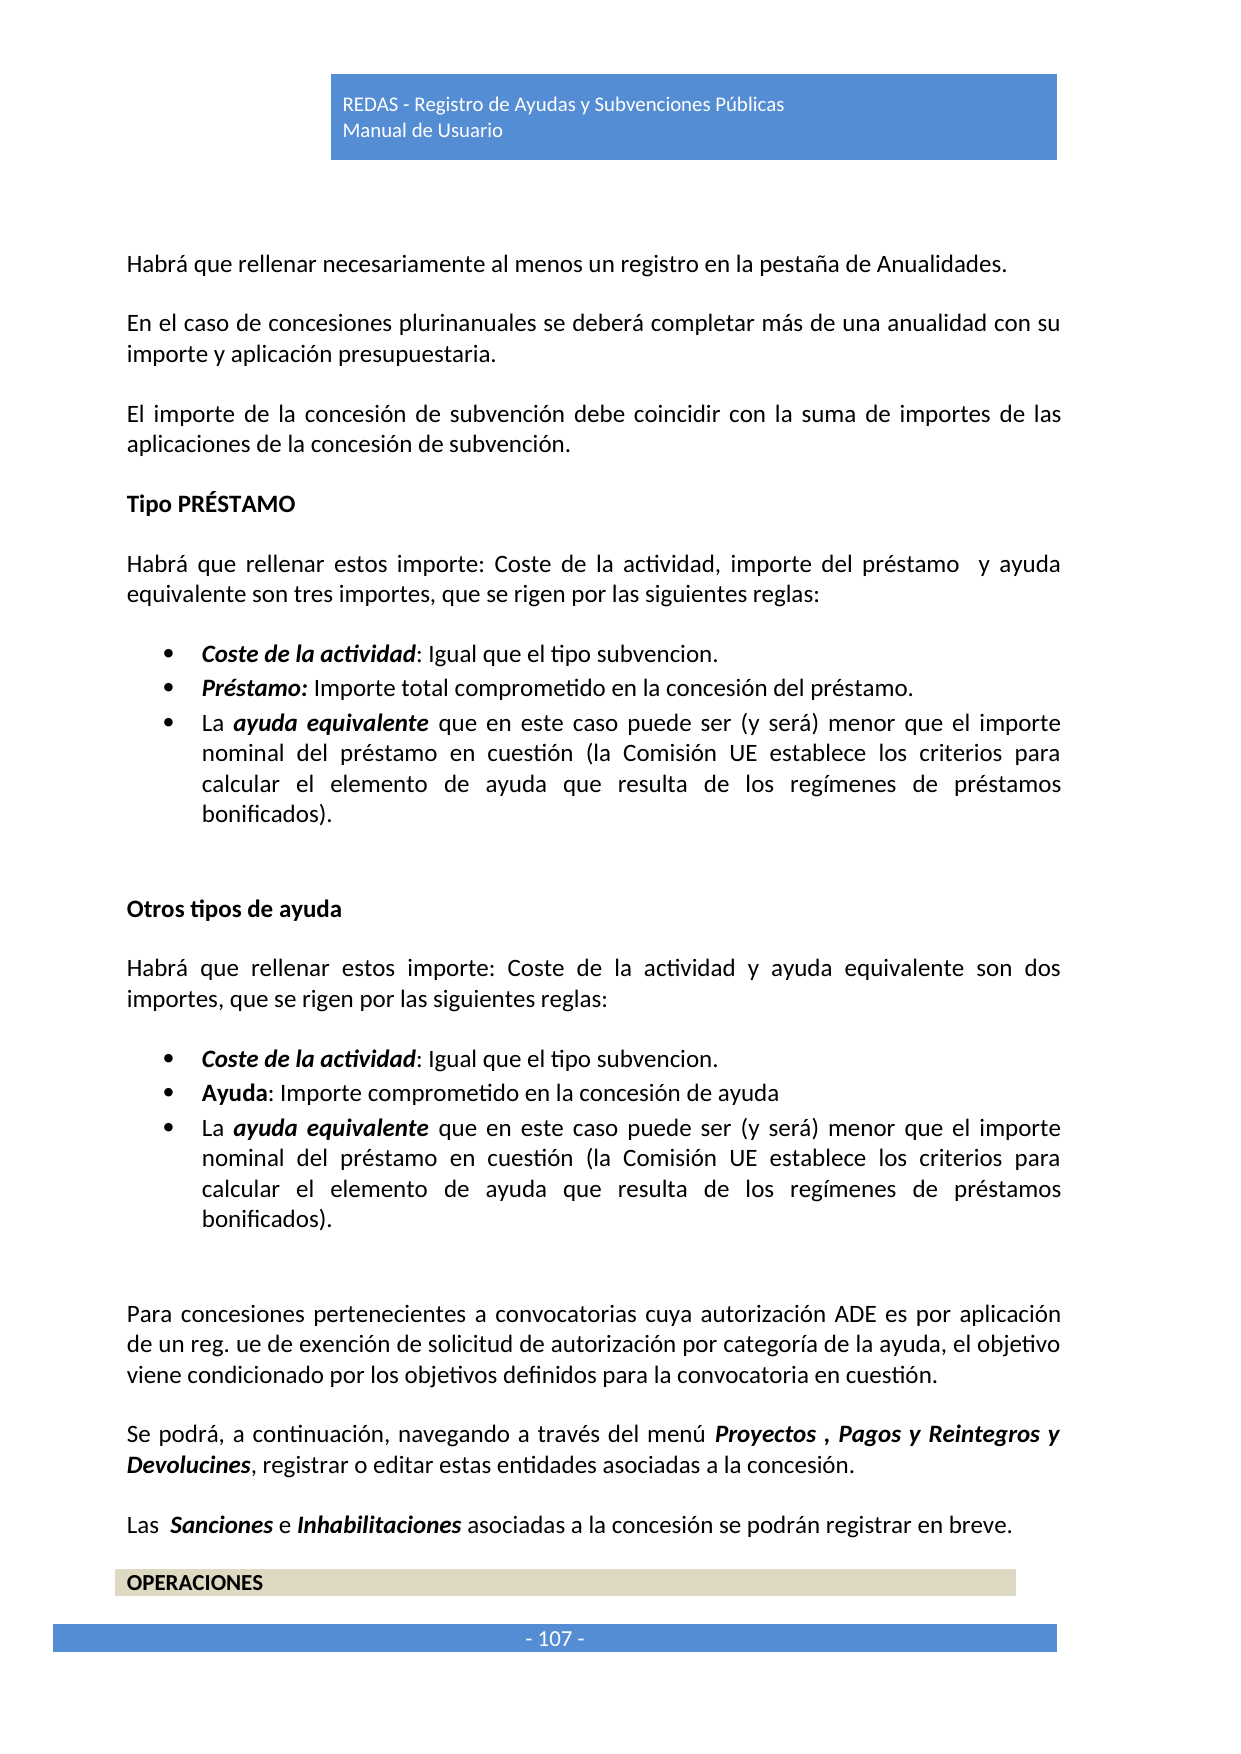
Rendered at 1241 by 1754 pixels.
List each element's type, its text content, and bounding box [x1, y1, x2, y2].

list La ayuda equivalente que en este caso puede ser (y será) menor que el importe nominal del préstamo en cuestión (la Comisión UE establece los criterios para calcular el elemento de ayuda que resulta de los regímenes de préstamos bonificados). [164, 1112, 1062, 1234]
table_header OPERACIONES [115, 1569, 1016, 1596]
text Las Sanciones e Inhabilitaciones asociadas a la concesión se podrán registrar en breve. [127, 1509, 1062, 1539]
list Ayuda: Importe comprometido en la concesión de ayuda [164, 1077, 1062, 1108]
text En el caso de concesiones plurinanuales se deberá completar más de una anualidad con su importe y aplicación presupuestaria. [127, 308, 1062, 369]
list Coste de la actividad: Igual que el tipo subvencion. [164, 638, 1062, 668]
text Tipo PRÉSTAMO [127, 488, 1062, 518]
text Otros tipos de ayuda [127, 893, 1062, 923]
text El importe de la concesión de subvención debe coincidir con la suma de importes de las aplicaciones de la concesión de subvención. [127, 398, 1062, 459]
list Préstamo: Importe total comprometido en la concesión del préstamo. [164, 672, 1062, 703]
list Coste de la actividad: Igual que el tipo subvencion. [164, 1043, 1062, 1073]
text Se podrá, a continuación, navegando a través del menú Proyectos , Pagos y Reintegros y Devolucines, registrar o editar estas entidades asociadas a la concesión. [127, 1418, 1062, 1479]
text Habrá que rellenar necesariamente al menos un registro en la pestaña de Anualidades. [127, 248, 1062, 278]
list La ayuda equivalente que en este caso puede ser (y será) menor que el importe nominal del préstamo en cuestión (la Comisión UE establece los criterios para calcular el elemento de ayuda que resulta de los regímenes de préstamos bonificados). [164, 707, 1062, 829]
text Habrá que rellenar estos importe: Coste de la actividad, importe del préstamo y ayuda equivalente son tres importes, que se rigen por las siguientes reglas: [127, 548, 1062, 609]
text Para concesiones pertenecientes a convocatorias cuya autorización ADE es por aplicación de un reg. ue de exención de solicitud de autorización por categoría de la ayuda, el objetivo viene condicionado por los objetivos definidos para la convocatoria en cuestión. [127, 1298, 1062, 1389]
text Habrá que rellenar estos importe: Coste de la actividad y ayuda equivalente son dos importes, que se rigen por las siguientes reglas: [127, 953, 1062, 1014]
